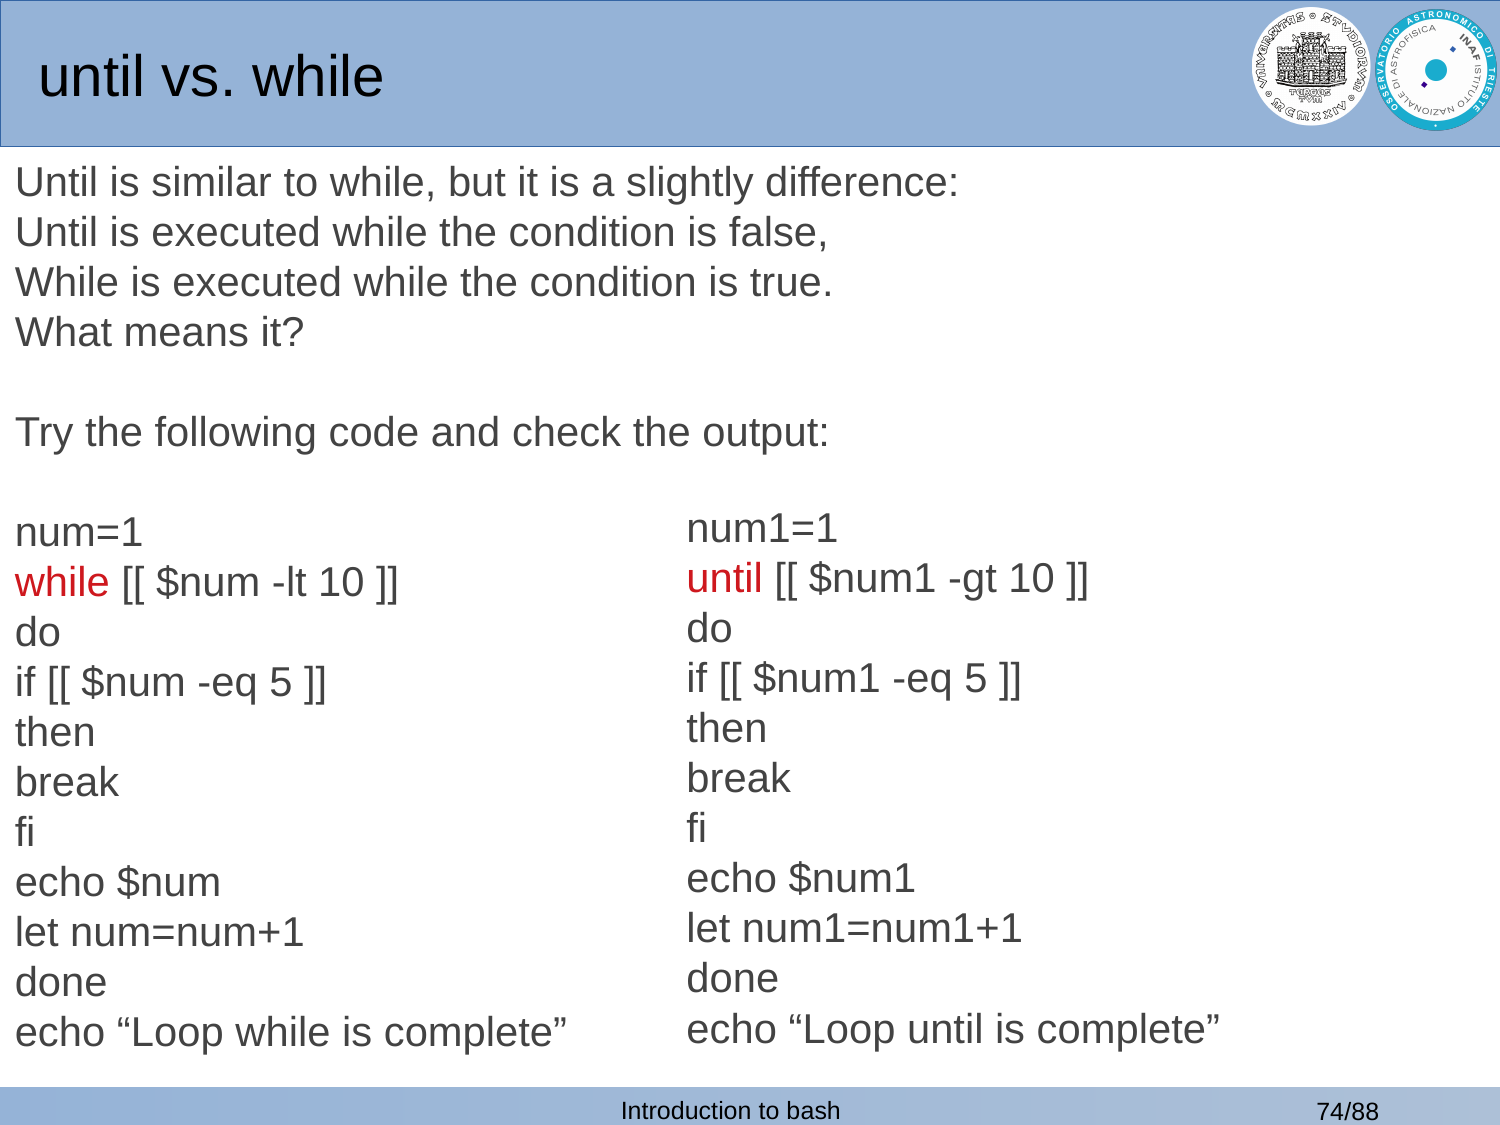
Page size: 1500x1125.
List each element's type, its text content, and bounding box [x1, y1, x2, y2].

text_box until vs. while [5, 5, 1238, 141]
list Until is similar to while, but it is a slightly difference: Until is executed while the condition is false, While is executed while the condition is true. What means it? Try the following code and check the output: num=1 while [[ $num -lt 10 ]] do if [[ $num -eq 5 ]] then break fi echo $num let num=num+1 done echo “Loop while is complete” [0, 146, 1500, 1093]
list num1=1 until [[ $num1 -gt 10 ]] do if [[ $num1 -eq 5 ]] then break fi echo $num1 let num1=num1+1 done echo “Loop until is complete” [671, 493, 1300, 1030]
picture [1252, 0, 1500, 146]
